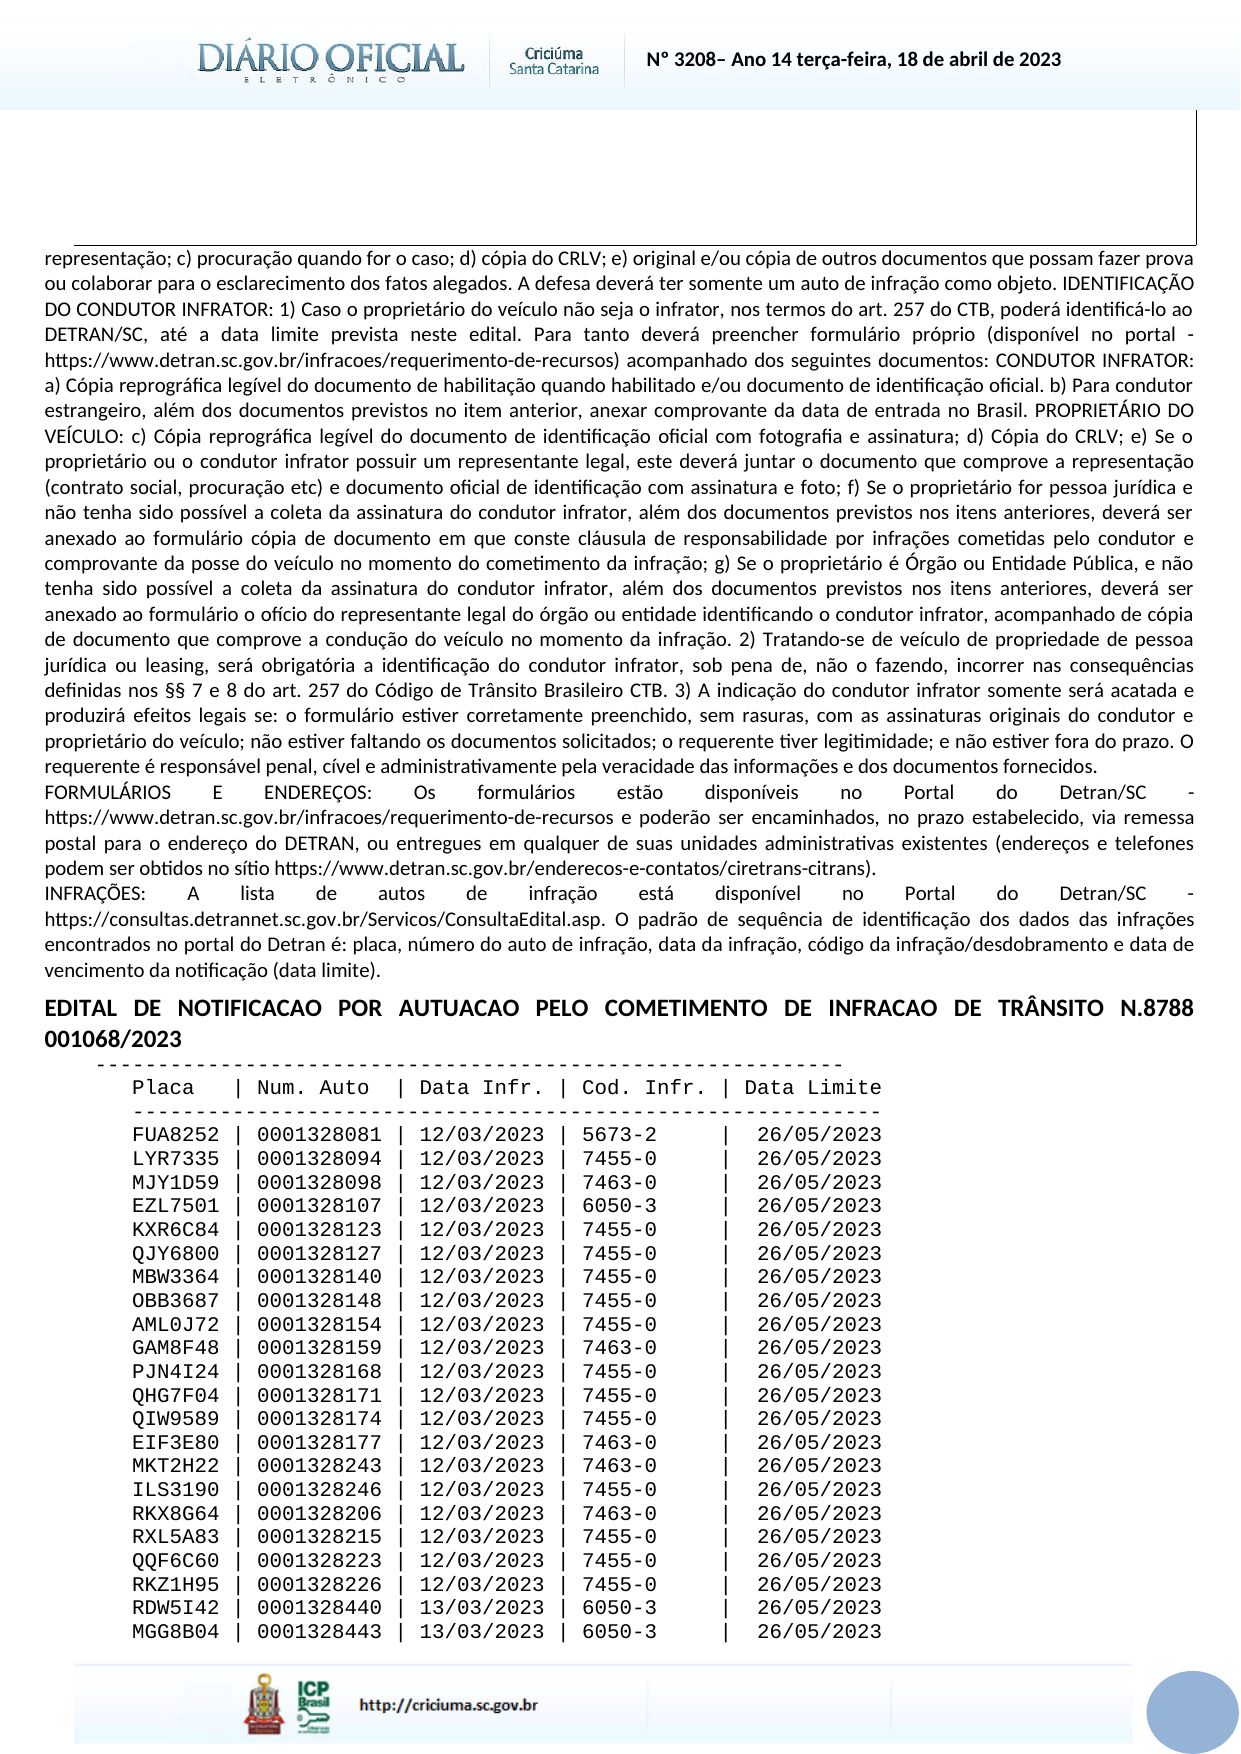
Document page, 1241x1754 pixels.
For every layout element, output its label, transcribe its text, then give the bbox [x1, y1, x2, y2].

text ------------------------------------------------------------ [44, 1053, 1196, 1077]
text EZL7501 | 0001328107 | 12/03/2023 | 6050-3 | 26/05/2023 [44, 1195, 1196, 1219]
text EIF3E80 | 0001328177 | 12/03/2023 | 7463-0 | 26/05/2023 [44, 1432, 1196, 1456]
text RXL5A83 | 0001328215 | 12/03/2023 | 7455-0 | 26/05/2023 [44, 1526, 1196, 1550]
text MJY1D59 | 0001328098 | 12/03/2023 | 7463-0 | 26/05/2023 [44, 1172, 1196, 1195]
text AML0J72 | 0001328154 | 12/03/2023 | 7455-0 | 26/05/2023 [44, 1314, 1196, 1337]
text QJY6800 | 0001328127 | 12/03/2023 | 7455-0 | 26/05/2023 [44, 1243, 1196, 1266]
text FORMULÁRIOS E ENDEREÇOS: Os formulários estão disponíveis no Portal do Detran/SC - https://www.detran.sc.gov.br/infracoes/requerimento-de-recursos e poderão ser encaminhados, no prazo estabelecido, via remessa postal para o endereço do DETRAN, ou entregues em qualquer de suas unidades administrativas existentes (endereços e telefones podem ser obtidos no sítio https://www.detran.sc.gov.br/enderecos-e-contatos/ciretrans-citrans). [44, 779, 1196, 881]
text MKT2H22 | 0001328243 | 12/03/2023 | 7463-0 | 26/05/2023 [44, 1456, 1196, 1479]
text Placa | Num. Auto | Data Infr. | Cod. Infr. | Data Limite [44, 1077, 1196, 1101]
text INFRAÇÕES: A lista de autos de infração está disponível no Portal do Detran/SC - https://consultas.detrannet.sc.gov.br/Servicos/ConsultaEdital.asp. O padrão de sequência de identificação dos dados das infrações encontrados no portal do Detran é: placa, número do auto de infração, data da infração, código da infração/desdobramento e data de vencimento da notificação (data limite). [44, 881, 1196, 982]
text EDITAL DE NOTIFICACAO POR AUTUACAO PELO COMETIMENTO DE INFRACAO DE TRÂNSITO N.8788 001068/2023 [44, 992, 1196, 1053]
text KXR6C84 | 0001328123 | 12/03/2023 | 7455-0 | 26/05/2023 [44, 1219, 1196, 1243]
text ------------------------------------------------------------ [44, 1101, 1196, 1124]
text PJN4I24 | 0001328168 | 12/03/2023 | 7455-0 | 26/05/2023 [44, 1361, 1196, 1384]
text MBW3364 | 0001328140 | 12/03/2023 | 7455-0 | 26/05/2023 [44, 1266, 1196, 1290]
text RDW5I42 | 0001328440 | 13/03/2023 | 6050-3 | 26/05/2023 [44, 1597, 1196, 1621]
text GAM8F48 | 0001328159 | 12/03/2023 | 7463-0 | 26/05/2023 [44, 1337, 1196, 1361]
text OBB3687 | 0001328148 | 12/03/2023 | 7455-0 | 26/05/2023 [44, 1290, 1196, 1314]
text LYR7335 | 0001328094 | 12/03/2023 | 7455-0 | 26/05/2023 [44, 1148, 1196, 1172]
text RKX8G64 | 0001328206 | 12/03/2023 | 7463-0 | 26/05/2023 [44, 1503, 1196, 1526]
text representação; c) procuração quando for o caso; d) cópia do CRLV; e) original e/ou cópia de outros documentos que possam fazer prova ou colaborar para o esclarecimento dos fatos alegados. A defesa deverá ter somente um auto de infração como objeto. IDENTIFICAÇÃO DO CONDUTOR INFRATOR: 1) Caso o proprietário do veículo não seja o infrator, nos termos do art. 257 do CTB, poderá identificá-lo ao DETRAN/SC, até a data limite prevista neste edital. Para tanto deverá preencher formulário próprio (disponível no portal - https://www.detran.sc.gov.br/infracoes/requerimento-de-recursos) acompanhado dos seguintes documentos: CONDUTOR INFRATOR: a) Cópia reprográfica legível do documento de habilitação quando habilitado e/ou documento de identificação oficial. b) Para condutor estrangeiro, além dos documentos previstos no item anterior, anexar comprovante da data de entrada no Brasil. PROPRIETÁRIO DO VEÍCULO: c) Cópia reprográfica legível do documento de identificação oficial com fotografia e assinatura; d) Cópia do CRLV; e) Se o proprietário ou o condutor infrator possuir um representante legal, este deverá juntar o documento que comprove a representação (contrato social, procuração etc) e documento oficial de identificação com assinatura e foto; f) Se o proprietário for pessoa jurídica e não tenha sido possível a coleta da assinatura do condutor infrator, além dos documentos previstos nos itens anteriores, deverá ser anexado ao formulário cópia de documento em que conste cláusula de responsabilidade por infrações cometidas pelo condutor e comprovante da posse do veículo no momento do cometimento da infração; g) Se o proprietário é Órgão ou Entidade Pública, e não tenha sido possível a coleta da assinatura do condutor infrator, além dos documentos previstos nos itens anteriores, deverá ser anexado ao formulário o ofício do representante legal do órgão ou entidade identificando o condutor infrator, acompanhado de cópia de documento que comprove a condução do veículo no momento da infração. 2) Tratando-se de veículo de propriedade de pessoa jurídica ou leasing, será obrigatória a identificação do condutor infrator, sob pena de, não o fazendo, incorrer nas consequências definidas nos §§ 7 e 8 do art. 257 do Código de Trânsito Brasileiro CTB. 3) A indicação do condutor infrator somente será acatada e produzirá efeitos legais se: o formulário estiver corretamente preenchido, sem rasuras, com as assinaturas originais do condutor e proprietário do veículo; não estiver faltando os documentos solicitados; o requerente tiver legitimidade; e não estiver fora do prazo. O requerente é responsável penal, cível e administrativamente pela veracidade das informações e dos documentos fornecidos. [44, 245, 1196, 779]
text QQF6C60 | 0001328223 | 12/03/2023 | 7455-0 | 26/05/2023 [44, 1550, 1196, 1574]
text QIW9589 | 0001328174 | 12/03/2023 | 7455-0 | 26/05/2023 [44, 1408, 1196, 1432]
text ILS3190 | 0001328246 | 12/03/2023 | 7455-0 | 26/05/2023 [44, 1479, 1196, 1503]
text RKZ1H95 | 0001328226 | 12/03/2023 | 7455-0 | 26/05/2023 [44, 1574, 1196, 1597]
text QHG7F04 | 0001328171 | 12/03/2023 | 7455-0 | 26/05/2023 [44, 1384, 1196, 1408]
text FUA8252 | 0001328081 | 12/03/2023 | 5673-2 | 26/05/2023 [44, 1124, 1196, 1148]
text MGG8B04 | 0001328443 | 13/03/2023 | 6050-3 | 26/05/2023 [44, 1621, 1196, 1645]
